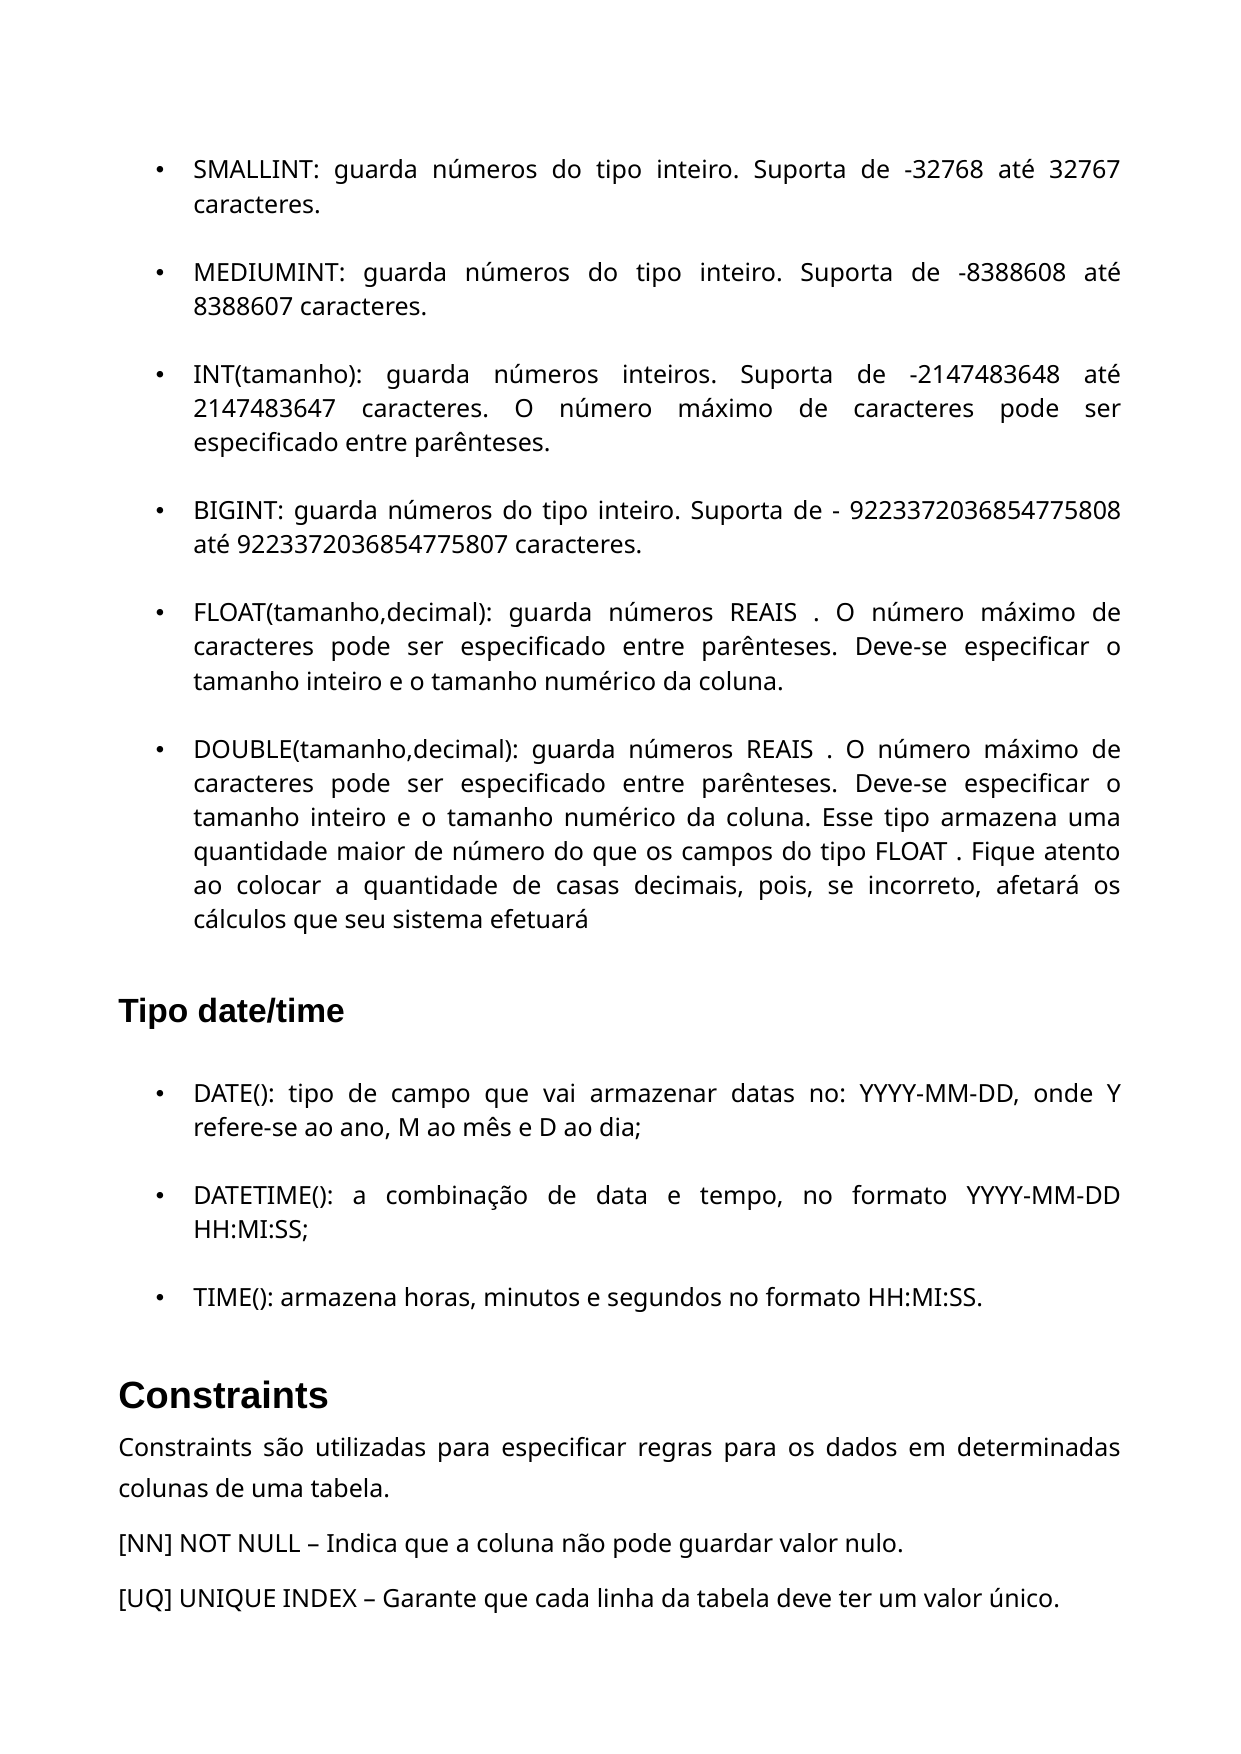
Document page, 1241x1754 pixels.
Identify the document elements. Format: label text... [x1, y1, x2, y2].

list DOUBLE(tamanho,decimal): guarda números REAIS . O número máximo de caracteres pode ser especificado entre parênteses. Deve-se especificar o tamanho inteiro e o tamanho numérico da coluna. Esse tipo armazena uma quantidade maior de número do que os campos do tipo FLOAT . Fique atento ao colocar a quantidade de casas decimais, pois, se incorreto, afetará os cálculos que seu sistema efetuará [156, 731, 1122, 936]
subtitle Tipo date/time [118, 991, 1122, 1029]
list BIGINT: guarda números do tipo inteiro. Suporta de - 9223372036854775808 até 9223372036854775807 caracteres. [156, 493, 1122, 561]
subtitle Constraints [118, 1373, 1122, 1417]
list DATE(): tipo de campo que vai armazenar datas no: YYYY-MM-DD, onde Y refere-se ao ano, M ao mês e D ao dia; [156, 1076, 1122, 1144]
text Constraints são utilizadas para especificar regras para os dados em determinadas colunas de uma tabela. [118, 1429, 1122, 1504]
list FLOAT(tamanho,decimal): guarda números REAIS . O número máximo de caracteres pode ser especificado entre parênteses. Deve-se especificar o tamanho inteiro e o tamanho numérico da coluna. [156, 595, 1122, 697]
list MEDIUMINT: guarda números do tipo inteiro. Suporta de -8388608 até 8388607 caracteres. [156, 254, 1122, 322]
text [NN] NOT NULL – Indica que a coluna não pode guardar valor nulo. [118, 1526, 1122, 1560]
list SMALLINT: guarda números do tipo inteiro. Suporta de -32768 até 32767 caracteres. [156, 152, 1122, 220]
text [UQ] UNIQUE INDEX – Garante que cada linha da tabela deve ter um valor único. [118, 1581, 1122, 1615]
list INT(tamanho): guarda números inteiros. Suporta de -2147483648 até 2147483647 caracteres. O número máximo de caracteres pode ser especificado entre parênteses. [156, 357, 1122, 459]
list DATETIME(): a combinação de data e tempo, no formato YYYY-MM-DD HH:MI:SS; [156, 1178, 1122, 1246]
list TIME(): armazena horas, minutos e segundos no formato HH:MI:SS. [156, 1280, 1122, 1314]
